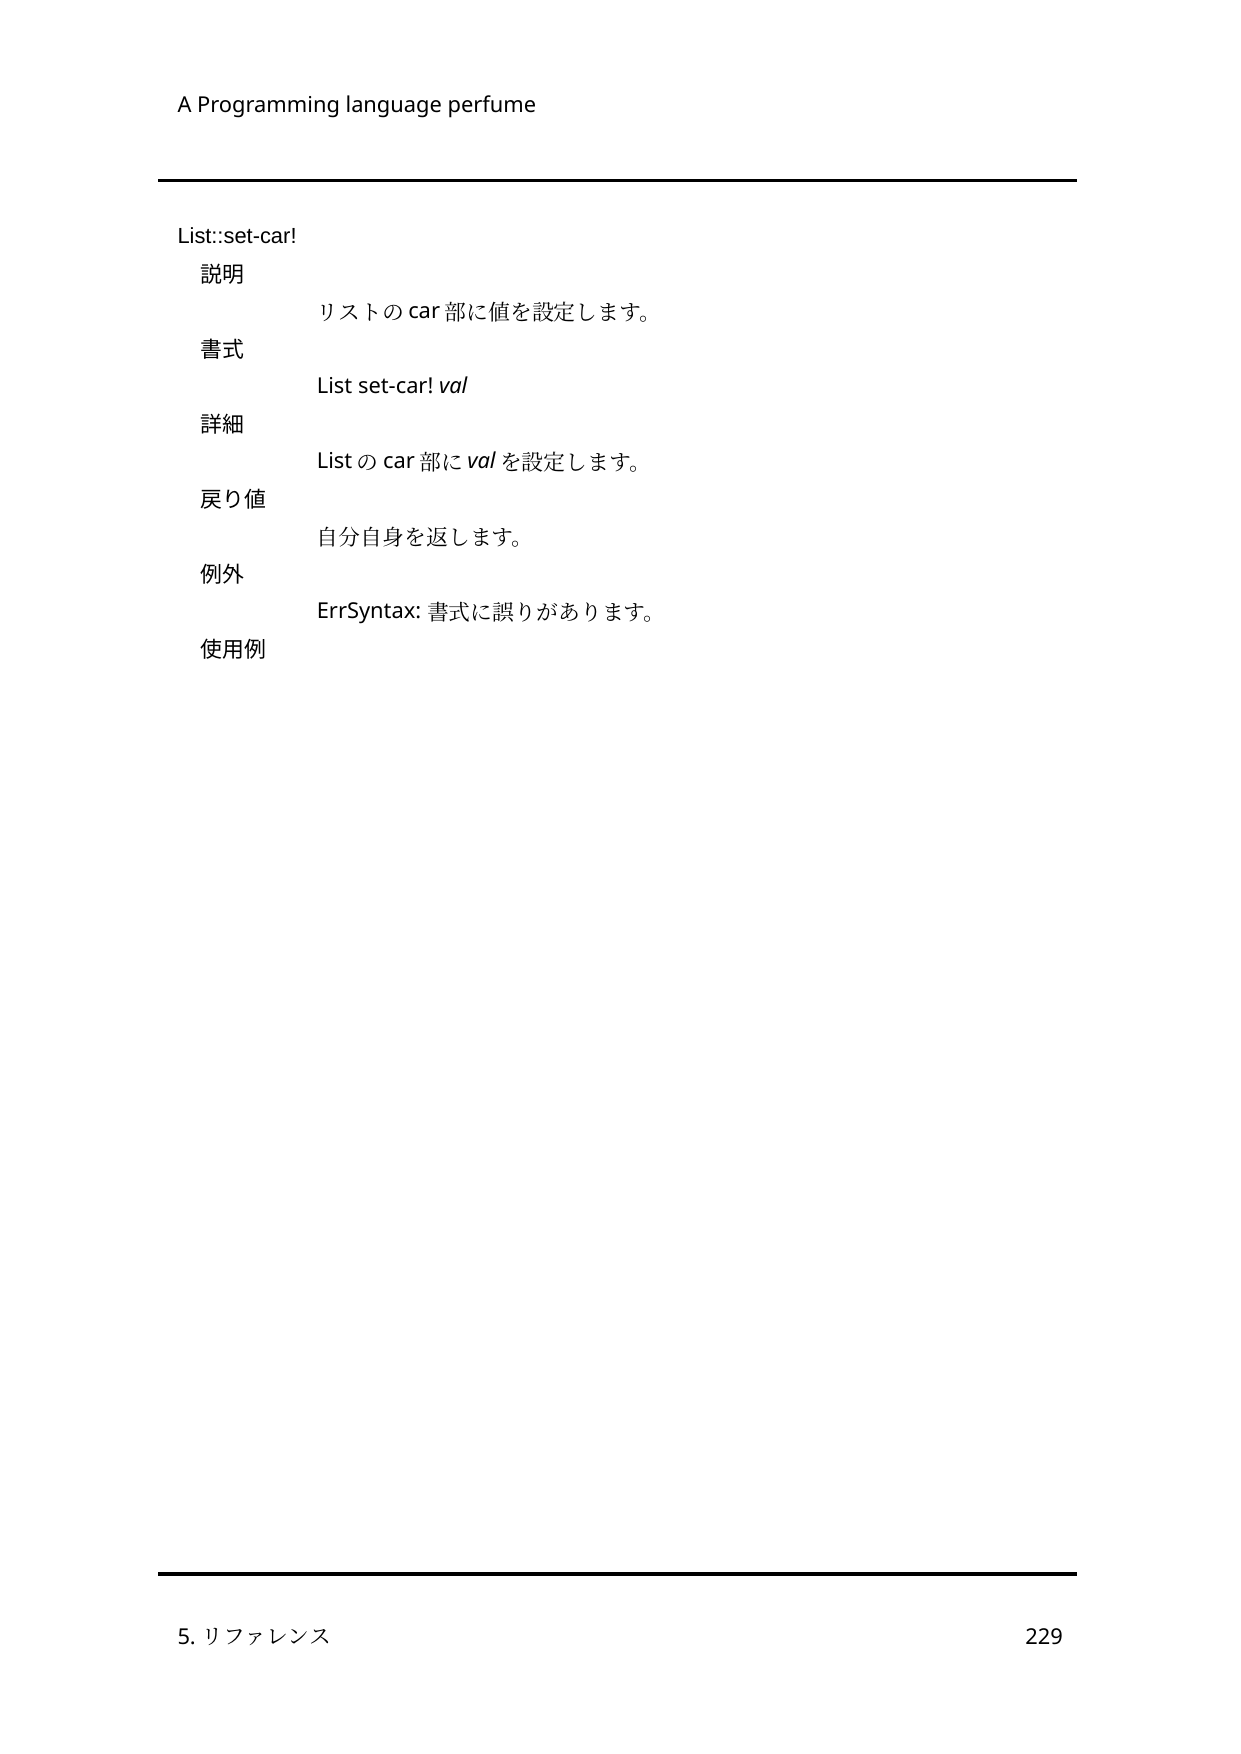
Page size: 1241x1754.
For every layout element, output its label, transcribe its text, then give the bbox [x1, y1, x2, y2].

table_cell Listのcar部にvalを設定します。 [317, 404, 1063, 479]
table_cell 例外 [200, 554, 317, 629]
table_cell ErrSyntax: 書式に誤りがあります。 [317, 554, 1063, 629]
table_header 説明 [200, 254, 317, 329]
table_cell List set-car! val [317, 329, 1063, 404]
table_cell 自分自身を返します。 [317, 479, 1063, 554]
table_header リストのcar部に値を設定します。 [317, 254, 1063, 329]
table_cell [317, 629, 1063, 704]
subtitle List::set-car! [177, 217, 1063, 254]
table_cell 使用例 [200, 629, 317, 704]
table_cell 書式 [200, 329, 317, 404]
table_cell 詳細 [200, 404, 317, 479]
table_cell 戻り値 [200, 479, 317, 554]
